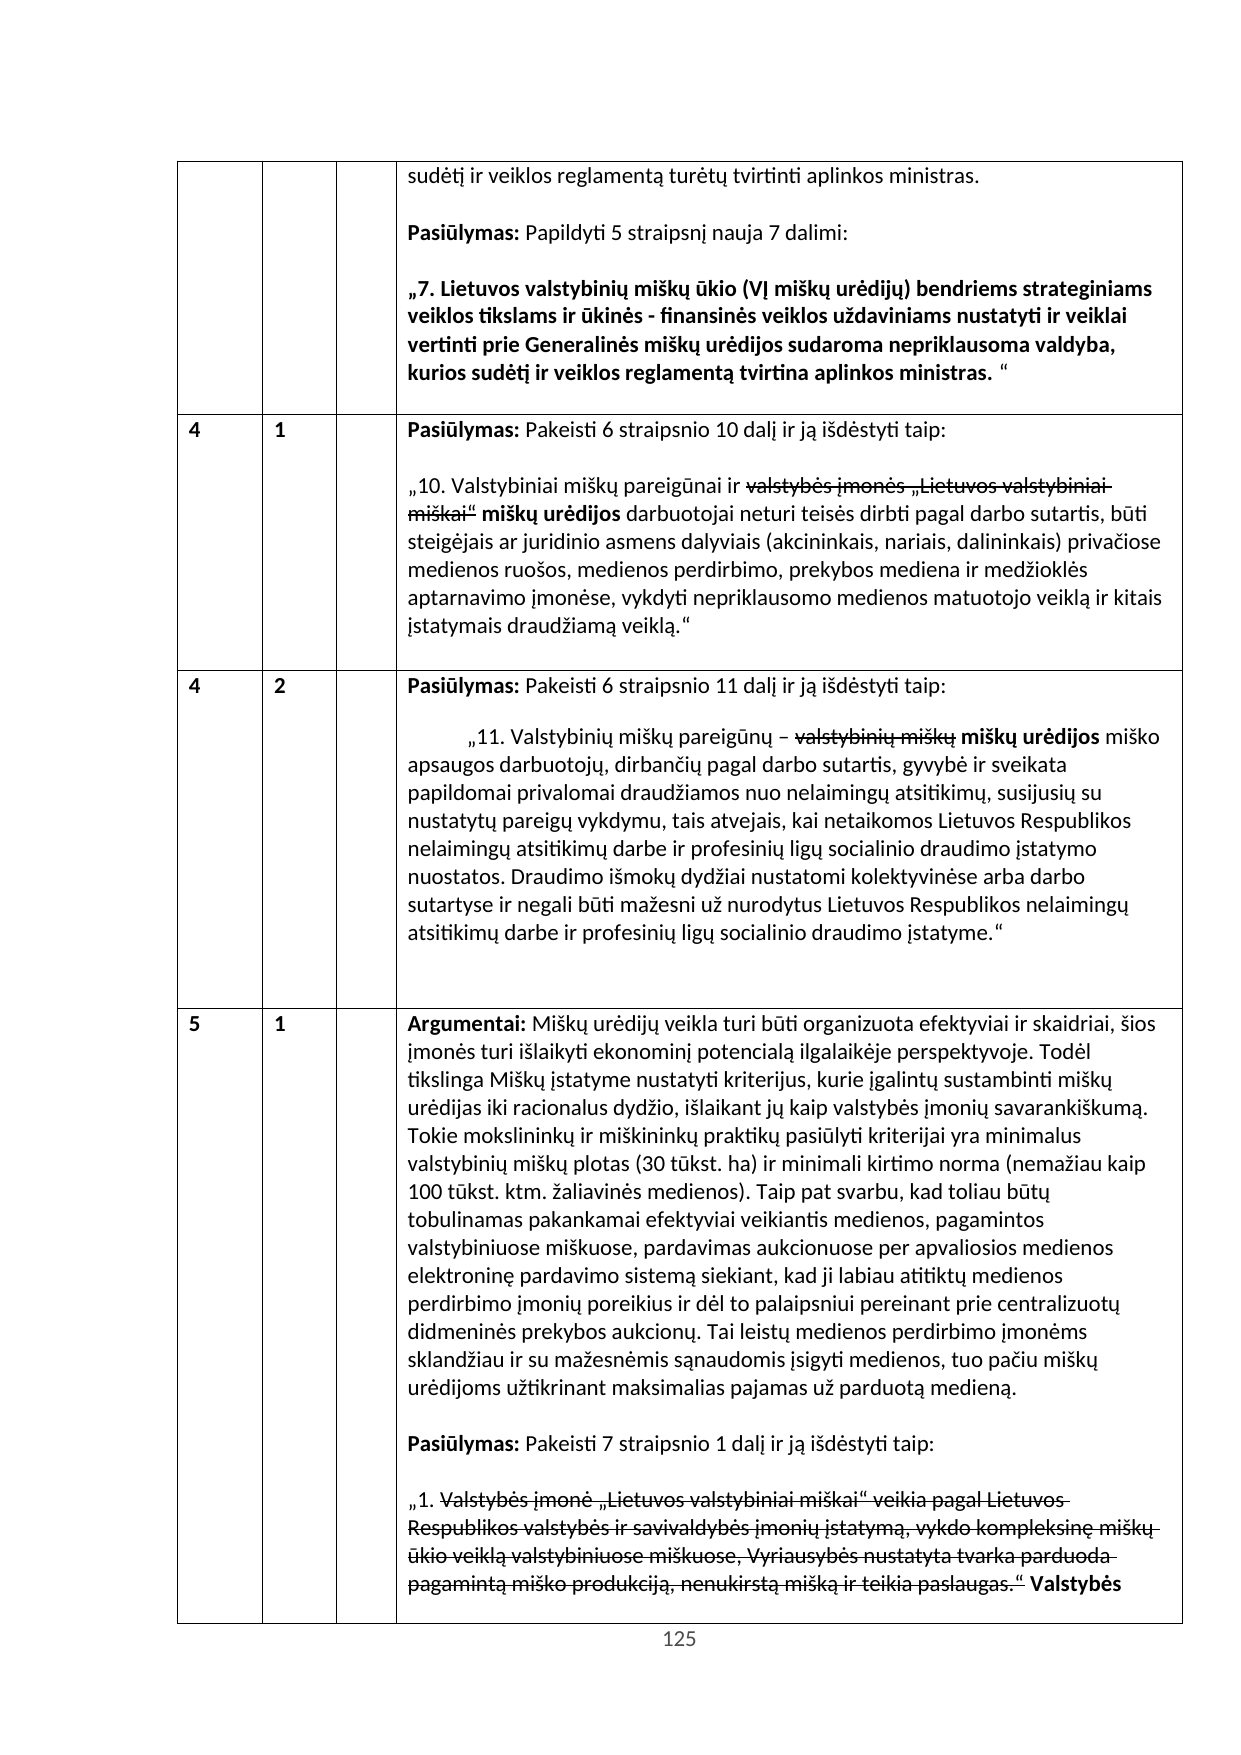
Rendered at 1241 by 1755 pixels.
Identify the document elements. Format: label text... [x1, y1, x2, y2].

table_cell 5 [178, 1009, 262, 1623]
table_cell [178, 162, 262, 414]
table_cell [337, 1009, 396, 1623]
table_cell [1183, 414, 1187, 670]
table_cell sudėtį ir veiklos reglamentą turėtų tvirtinti aplinkos ministras. Pasiūlymas: Papildyti 5 straipsnį nauja 7 dalimi: „7. Lietuvos valstybinių miškų ūkio (VĮ miškų urėdijų) bendriems strateginiams veiklos tikslams ir ūkinės - finansinės veiklos uždaviniams nustatyti ir veiklai vertinti prie Generalinės miškų urėdijos sudaroma nepriklausoma valdyba, kurios sudėtį ir veiklos reglamentą tvirtina aplinkos ministras. “ [397, 162, 1182, 414]
table_cell [1183, 161, 1187, 414]
table_cell 4 [178, 671, 262, 1008]
table_cell Pasiūlymas: Pakeisti 6 straipsnio 11 dalį ir ją išdėstyti taip: „11. Valstybinių miškų pareigūnų – valstybinių miškų miškų urėdijos miško apsaugos darbuotojų, dirbančių pagal darbo sutartis, gyvybė ir sveikata papildomai privalomai draudžiamos nuo nelaimingų atsitikimų, susijusių su nustatytų pareigų vykdymu, tais atvejais, kai netaikomos Lietuvos Respublikos nelaimingų atsitikimų darbe ir profesinių ligų socialinio draudimo įstatymo nuostatos. Draudimo išmokų dydžiai nustatomi kolektyvinėse arba darbo sutartyse ir negali būti mažesni už nurodytus Lietuvos Respublikos nelaimingų atsitikimų darbe ir profesinių ligų socialinio draudimo įstatyme.“ [397, 671, 1182, 1008]
table_cell [1183, 1008, 1187, 1623]
table_cell [337, 671, 396, 1008]
table_cell [1183, 670, 1187, 1008]
table_cell 1 [263, 415, 336, 670]
table_cell Pasiūlymas: Pakeisti 6 straipsnio 10 dalį ir ją išdėstyti taip: „10. Valstybiniai miškų pareigūnai ir valstybės įmonės „Lietuvos valstybiniai miškai“ miškų urėdijos darbuotojai neturi teisės dirbti pagal darbo sutartis, būti steigėjais ar juridinio asmens dalyviais (akcininkais, nariais, dalininkais) privačiose medienos ruošos, medienos perdirbimo, prekybos mediena ir medžioklės aptarnavimo įmonėse, vykdyti nepriklausomo medienos matuotojo veiklą ir kitais įstatymais draudžiamą veiklą.“ [397, 415, 1182, 670]
table_cell [263, 162, 336, 414]
table_cell [337, 162, 396, 414]
table_cell 1 [263, 1009, 336, 1623]
table_cell 2 [263, 671, 336, 1008]
table_cell Argumentai: Miškų urėdijų veikla turi būti organizuota efektyviai ir skaidriai, šios įmonės turi išlaikyti ekonominį potencialą ilgalaikėje perspektyvoje. Todėl tikslinga Miškų įstatyme nustatyti kriterijus, kurie įgalintų sustambinti miškų urėdijas iki racionalus dydžio, išlaikant jų kaip valstybės įmonių savarankiškumą. Tokie mokslininkų ir miškininkų praktikų pasiūlyti kriterijai yra minimalus valstybinių miškų plotas (30 tūkst. ha) ir minimali kirtimo norma (nemažiau kaip 100 tūkst. ktm. žaliavinės medienos). Taip pat svarbu, kad toliau būtų tobulinamas pakankamai efektyviai veikiantis medienos, pagamintos valstybiniuose miškuose, pardavimas aukcionuose per apvaliosios medienos elektroninę pardavimo sistemą siekiant, kad ji labiau atitiktų medienos perdirbimo įmonių poreikius ir dėl to palaipsniui pereinant prie centralizuotų didmeninės prekybos aukcionų. Tai leistų medienos perdirbimo įmonėms sklandžiau ir su mažesnėmis sąnaudomis įsigyti medienos, tuo pačiu miškų urėdijoms užtikrinant maksimalias pajamas už parduotą medieną. Pasiūlymas: Pakeisti 7 straipsnio 1 dalį ir ją išdėstyti taip: „1. Valstybės įmonė „Lietuvos valstybiniai miškai“ veikia pagal Lietuvos Respublikos valstybės ir savivaldybės įmonių įstatymą, vykdo kompleksinę miškų ūkio veiklą valstybiniuose miškuose, Vyriausybės nustatyta tvarka parduoda pagamintą miško produkciją, nenukirstą mišką ir teikia paslaugas.“ Valstybės [397, 1009, 1182, 1623]
table_cell [337, 415, 396, 670]
table_cell 4 [178, 415, 262, 670]
